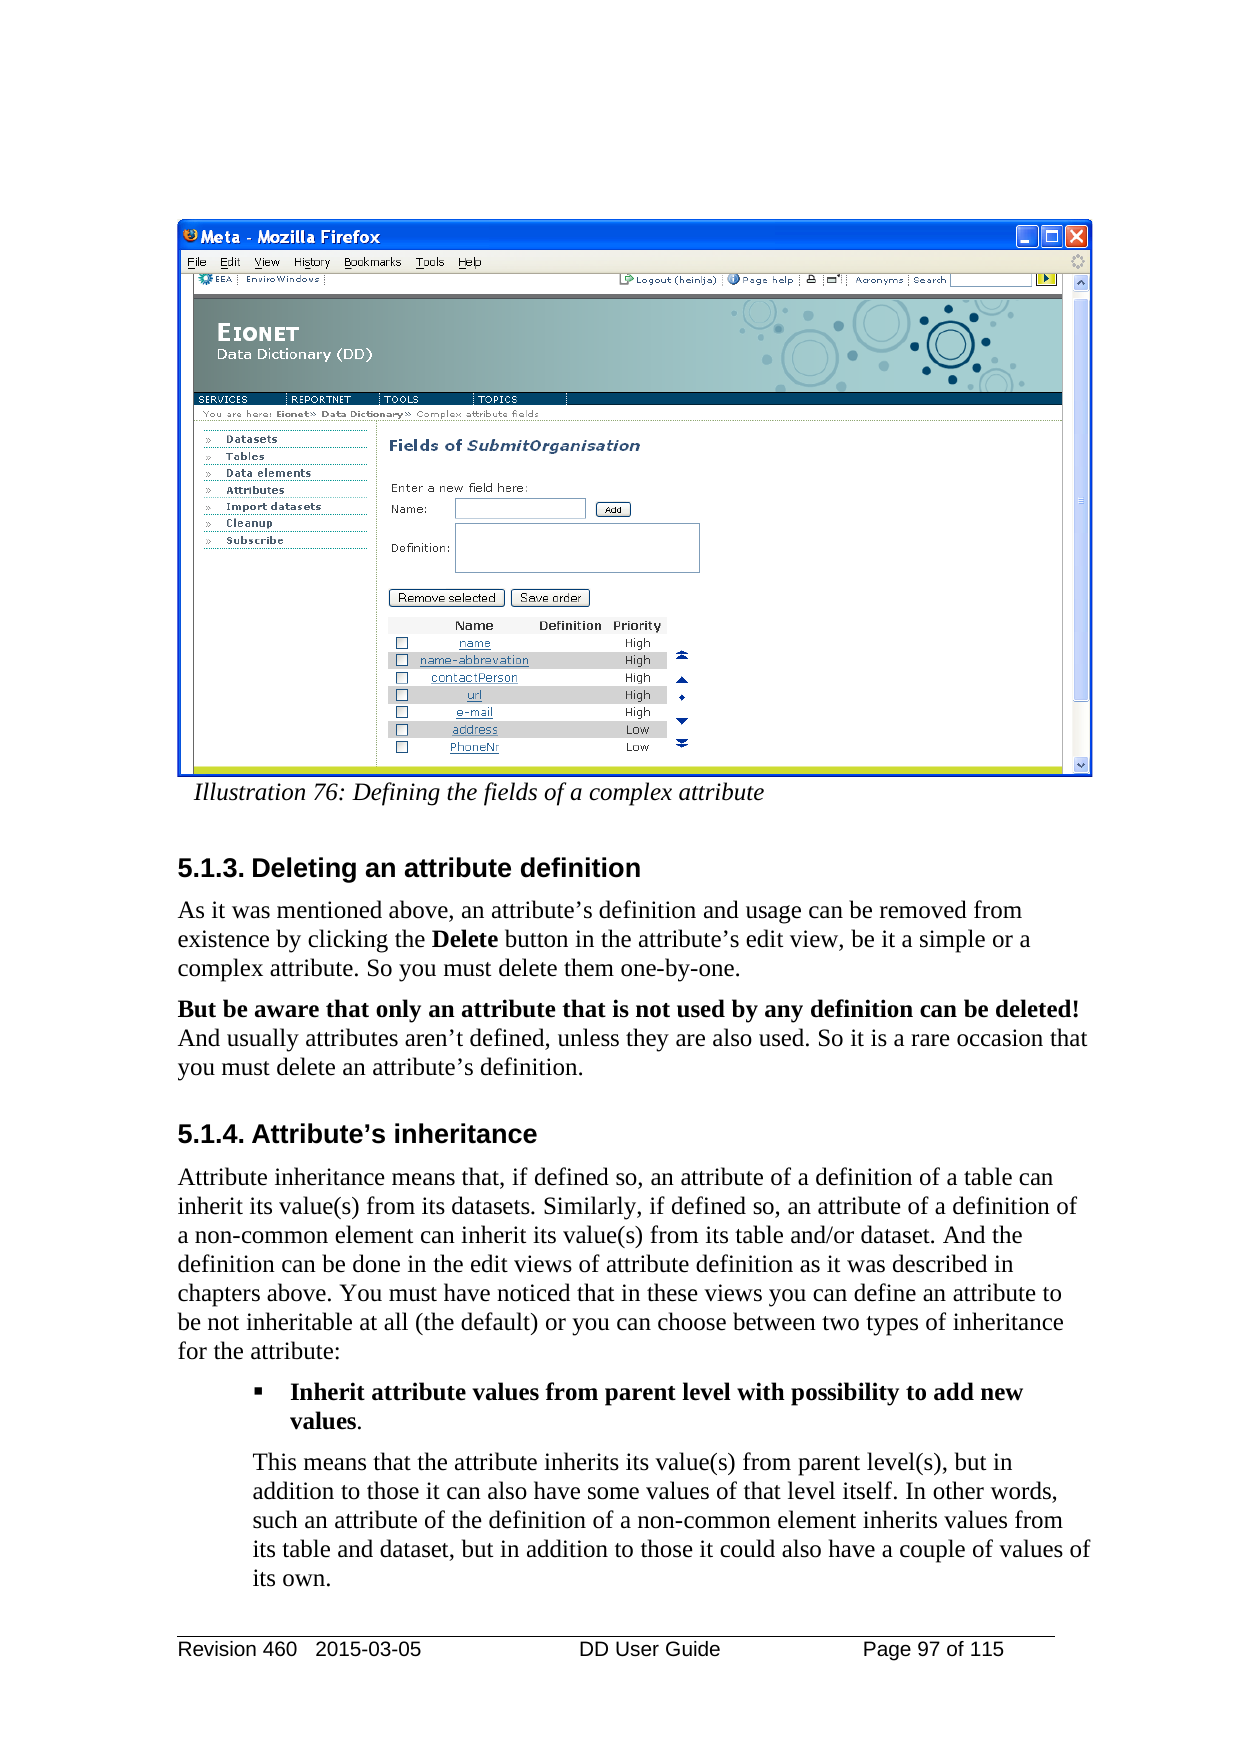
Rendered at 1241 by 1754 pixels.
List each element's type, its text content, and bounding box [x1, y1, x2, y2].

text Illustration 76: Defining the fields of a complex attribute [194, 777, 1076, 806]
list Inherit attribute values from parent level with possibility to add new values. [252, 1377, 1092, 1435]
text Attribute inheritance means that, if defined so, an attribute of a definition of a table can inherit its value(s) from its datasets. Similarly, if defined so, an attribute of a definition of a non-common element can inherit its value(s) from its table and/or dataset. And the definition can be done in the edit views of attribute definition as it was described in chapters above. You must have noticed that in these views you can define an attribute to be not inheritable at all (the default) or you can choose between two types of inheritance for the attribute: [177, 1161, 1092, 1365]
picture [177, 219, 1093, 777]
text As it was mentioned above, an attribute’s definition and usage can be removed from existence by clicking the Delete button in the attribute’s edit view, be it a simple or a complex attribute. So you must delete them one-by-one. [177, 895, 1092, 982]
subtitle Deleting an attribute definition [177, 851, 1092, 882]
text But be aware that only an attribute that is not used by any definition can be deleted! And usually attributes aren’t defined, unless they are also used. So it is a rare occasion that you must delete an attribute’s definition. [177, 994, 1092, 1081]
text This means that the attribute inherits its value(s) from parent level(s), but in addition to those it can also have some values of that level itself. In other words, such an attribute of the definition of a non-common element inherits values from its table and dataset, but in addition to those it could also have a couple of values of its own. [252, 1447, 1092, 1592]
subtitle Attribute’s inheritance [177, 1118, 1092, 1149]
